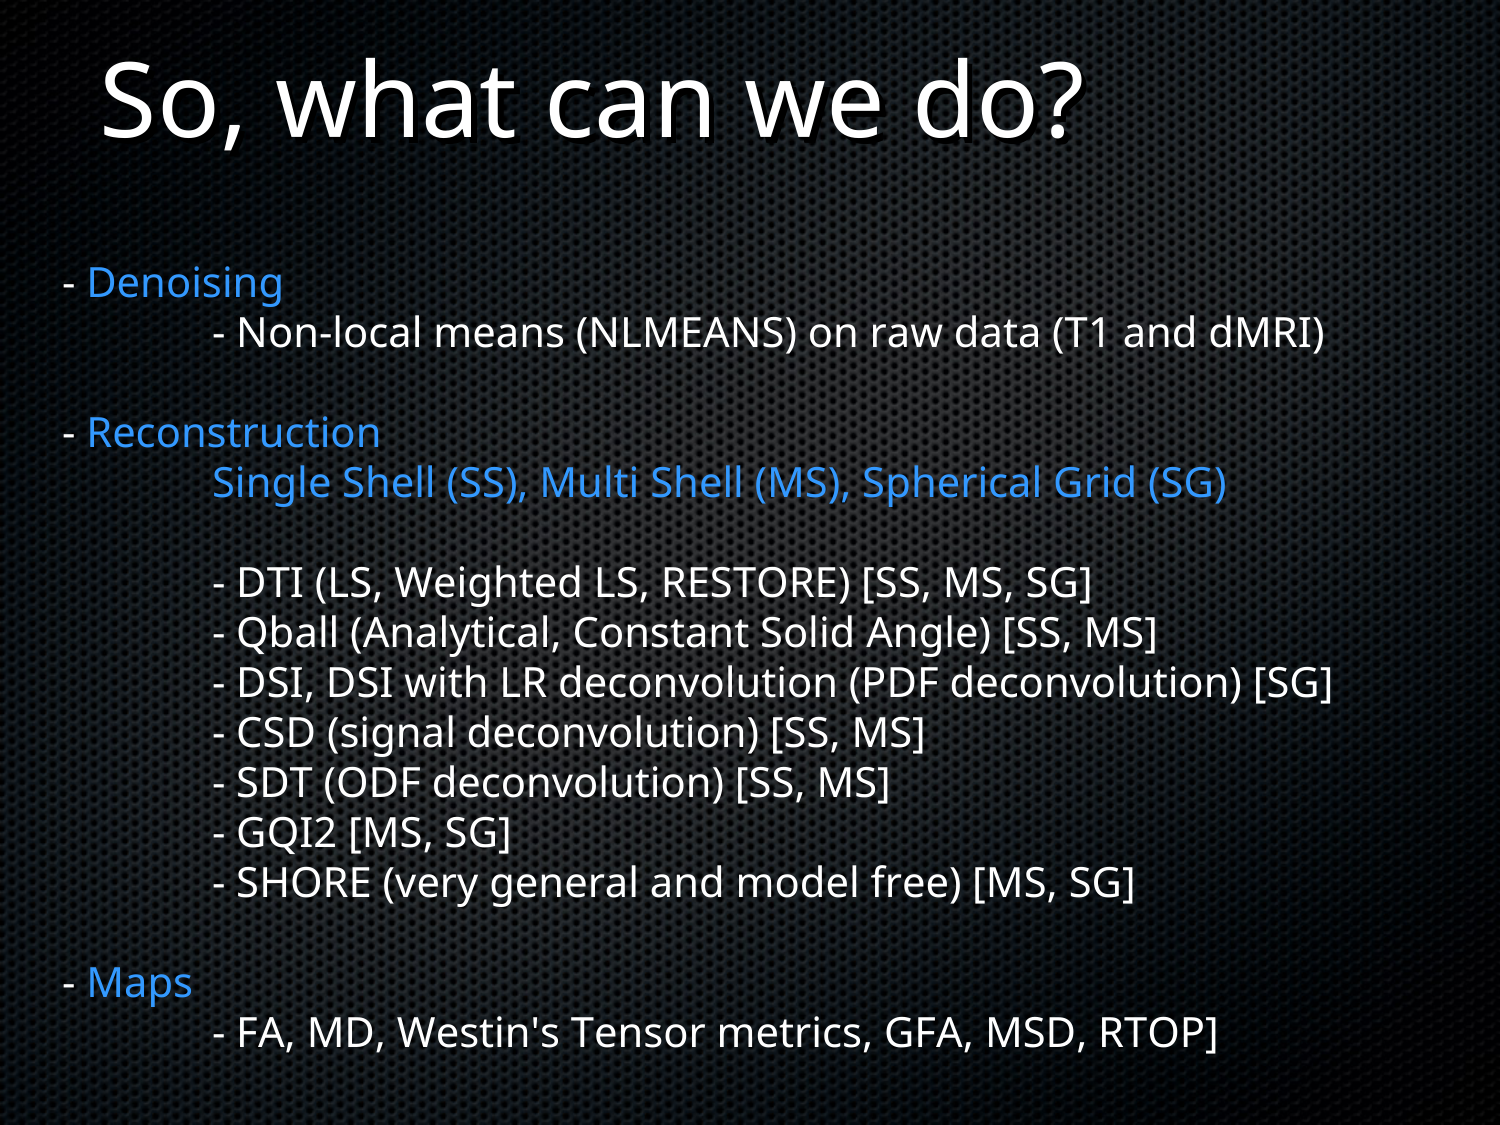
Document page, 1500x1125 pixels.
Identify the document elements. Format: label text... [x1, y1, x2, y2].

text_box - Denoising - Non-local means (NLMEANS) on raw data (T1 and dMRI) - Reconstruction Single Shell (SS), Multi Shell (MS), Spherical Grid (SG) - DTI (LS, Weighted LS, RESTORE) [SS, MS, SG] - Qball (Analytical, Constant Solid Angle) [SS, MS] - DSI, DSI with LR deconvolution (PDF deconvolution) [SG] - CSD (signal deconvolution) [SS, MS] - SDT (ODF deconvolution) [SS, MS] - GQI2 [MS, SG] - SHORE (very general and model free) [MS, SG] - Maps - FA, MD, Westin's Tensor metrics, GFA, MSD, RTOP] [47, 248, 1477, 1125]
picture [0, 0, 1500, 1125]
title So, what can we do? [91, 11, 1411, 181]
